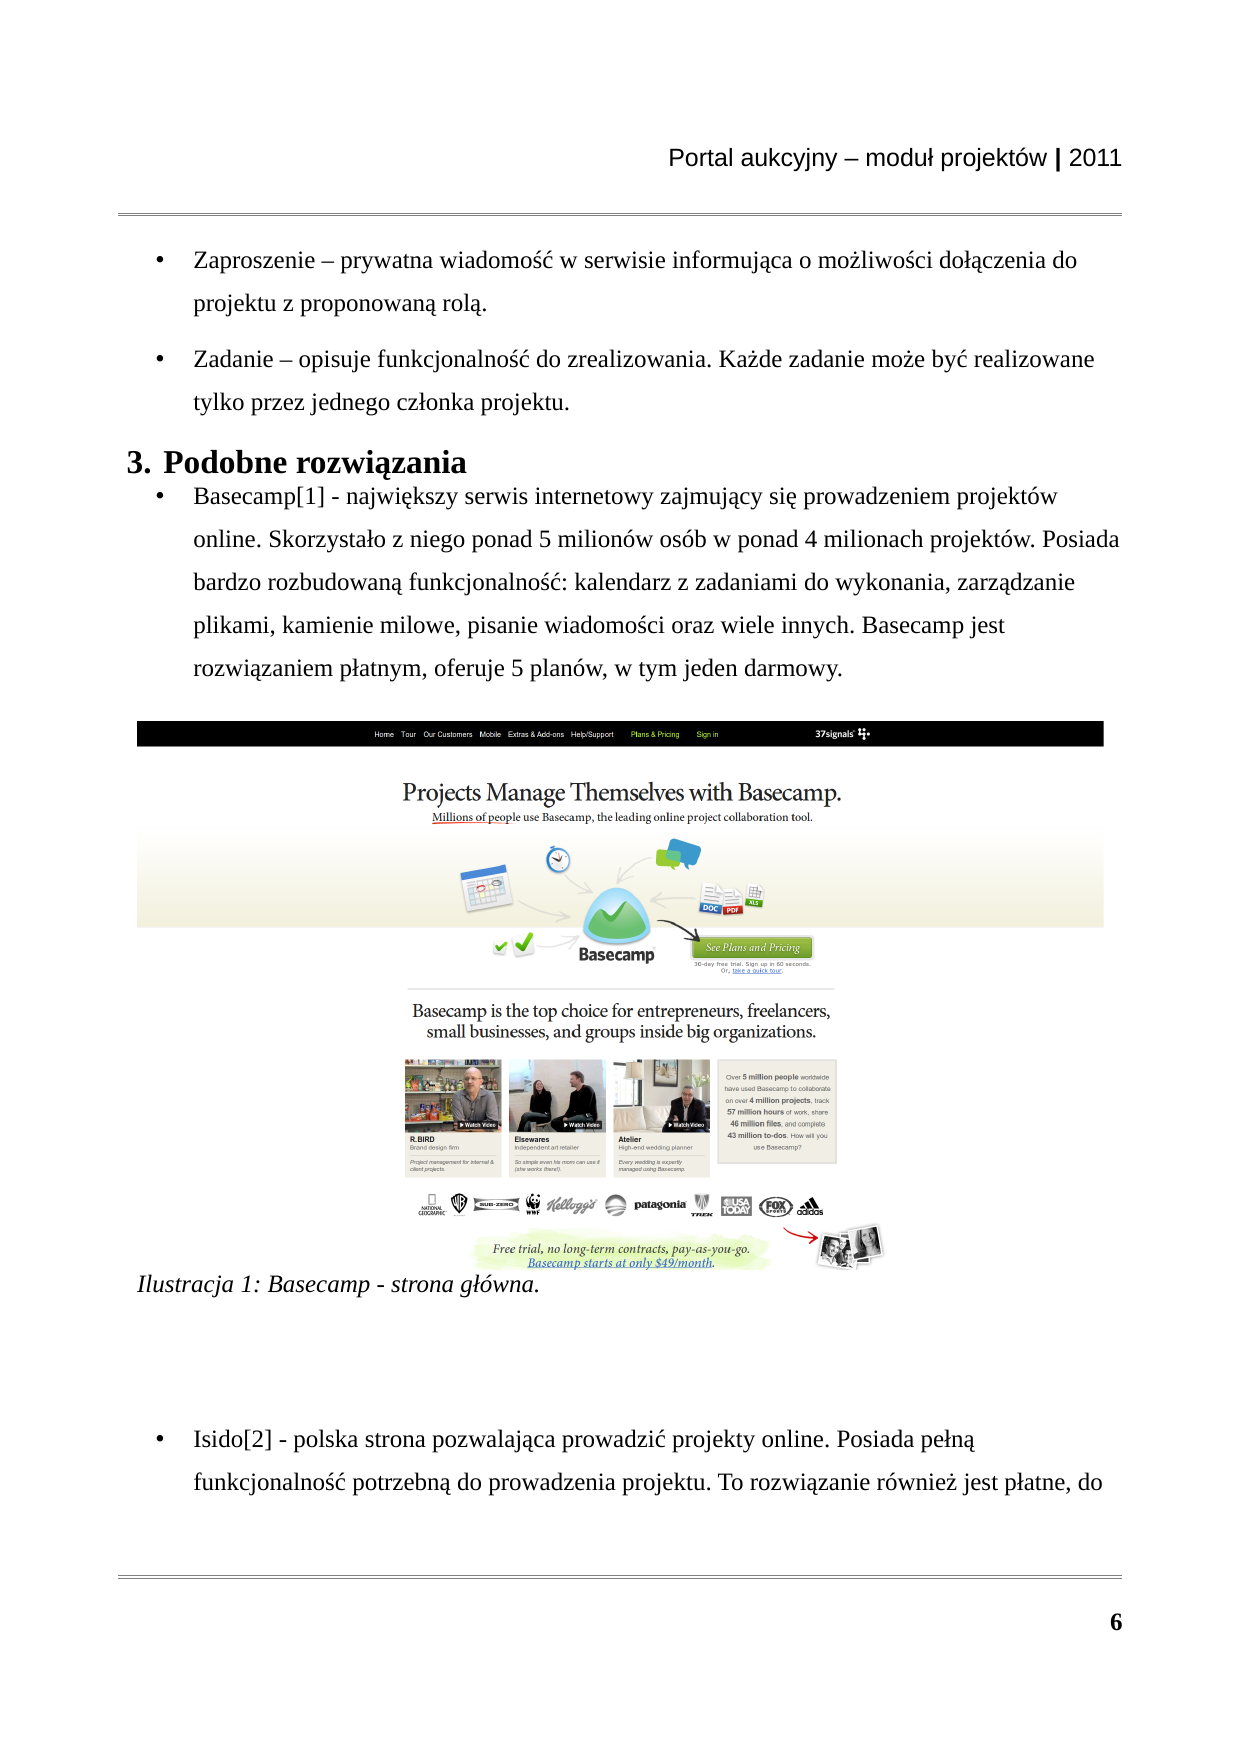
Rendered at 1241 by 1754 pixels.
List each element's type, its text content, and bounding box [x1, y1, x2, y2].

list Zadanie – opisuje funkcjonalność do zrealizowania. Każde zadanie może być realizowane tylko przez jednego członka projektu. [156, 344, 1122, 416]
list Zaproszenie – prywatna wiadomość w serwisie informująca o możliwości dołączenia do projektu z proponowaną rolą. [156, 245, 1122, 317]
subtitle Podobne rozwiązania [118, 442, 1122, 481]
text Ilustracja 1: Basecamp - strona główna. [137, 1270, 1103, 1298]
list Isido[2] - polska strona pozwalająca prowadzić projekty online. Posiada pełną funkcjonalność potrzebną do prowadzenia projektu. To rozwiązanie również jest płatne, do [156, 1424, 1122, 1496]
list Basecamp[1] - największy serwis internetowy zajmujący się prowadzeniem projektów online. Skorzystało z niego ponad 5 milionów osób w ponad 4 milionach projektów. Posiada bardzo rozbudowaną funkcjonalność: kalendarz z zadaniami do wykonania, zarządzanie plikami, kamienie milowe, pisanie wiadomości oraz wiele innych. Basecamp jest rozwiązaniem płatnym, oferuje 5 planów, w tym jeden darmowy. [156, 481, 1122, 682]
picture [137, 721, 1104, 1270]
